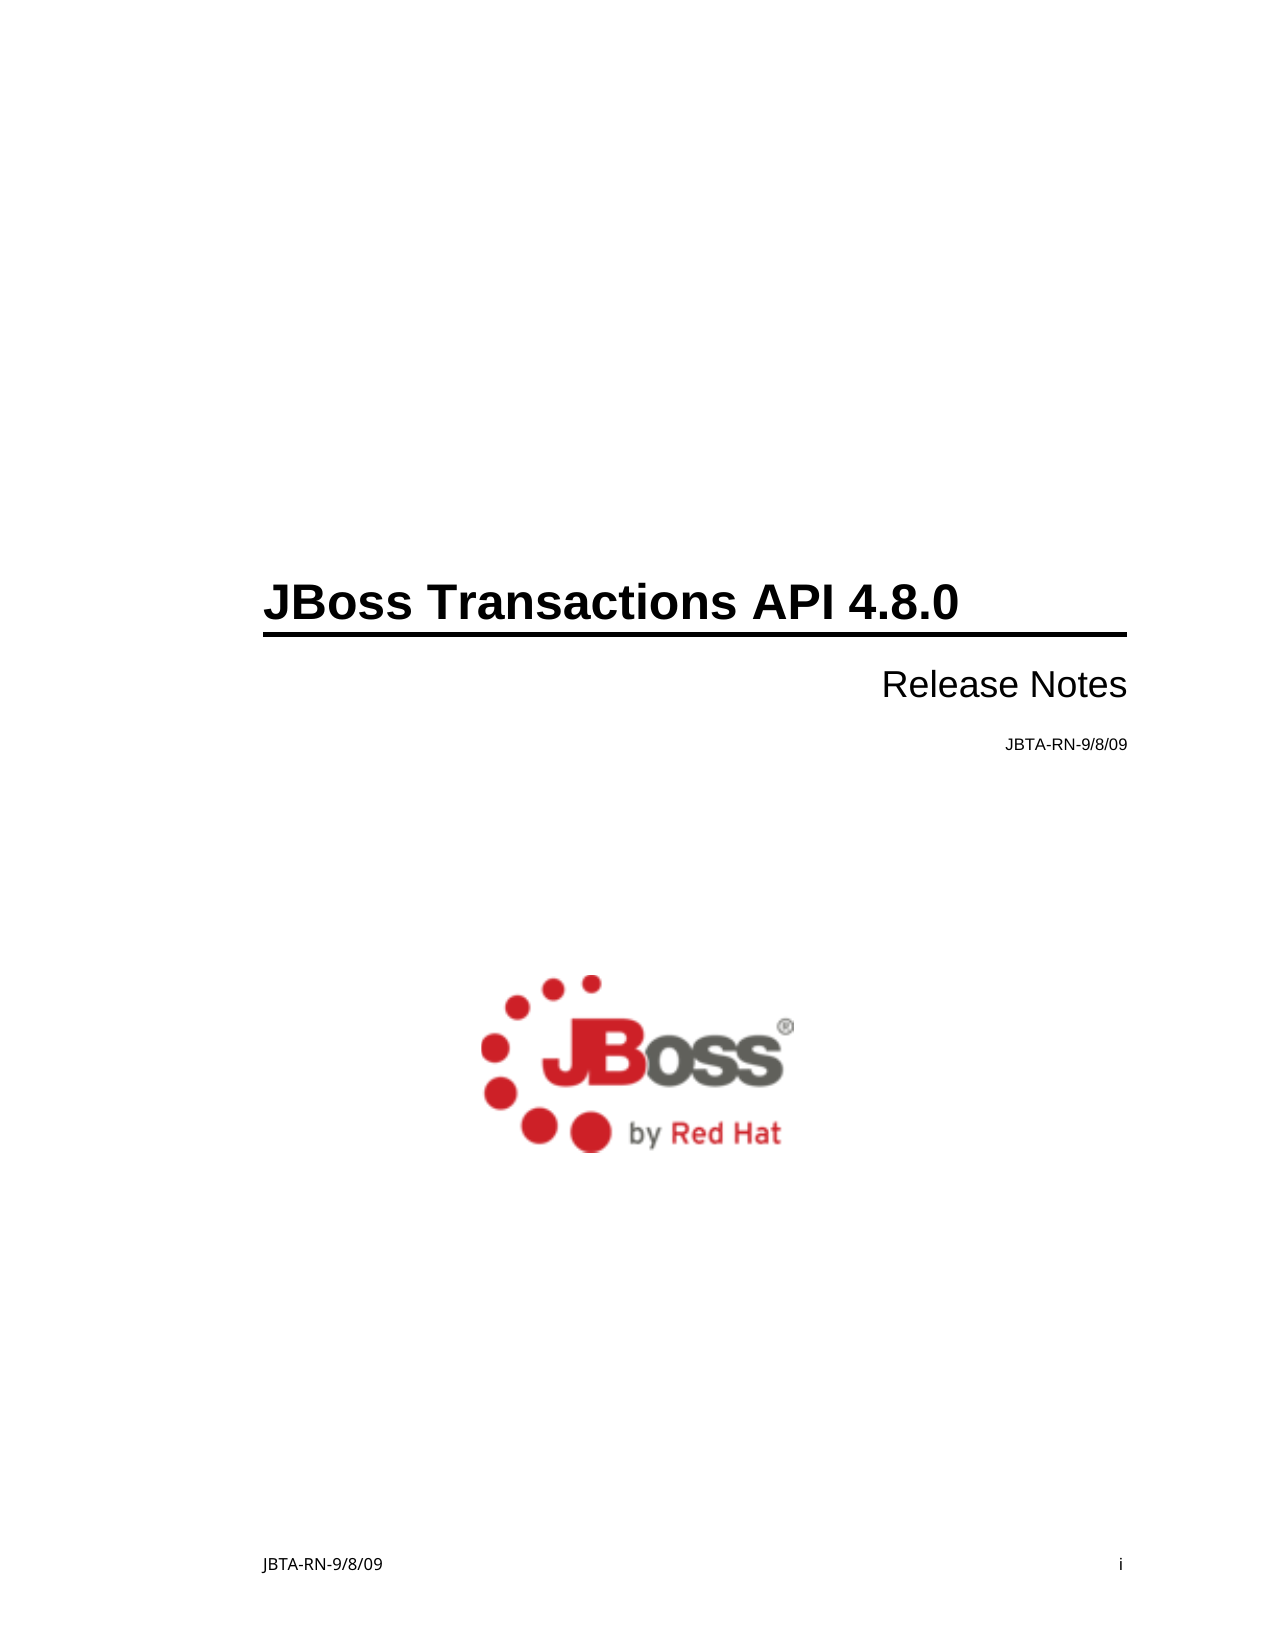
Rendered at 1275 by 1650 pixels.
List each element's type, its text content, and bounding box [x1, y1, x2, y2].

picture [481, 975, 794, 1153]
title JBoss Transactions API 4.8.0 [263, 573, 1127, 632]
text JBTA-RN-9/8/09 [263, 735, 1127, 754]
subtitle Release Notes [263, 662, 1127, 706]
